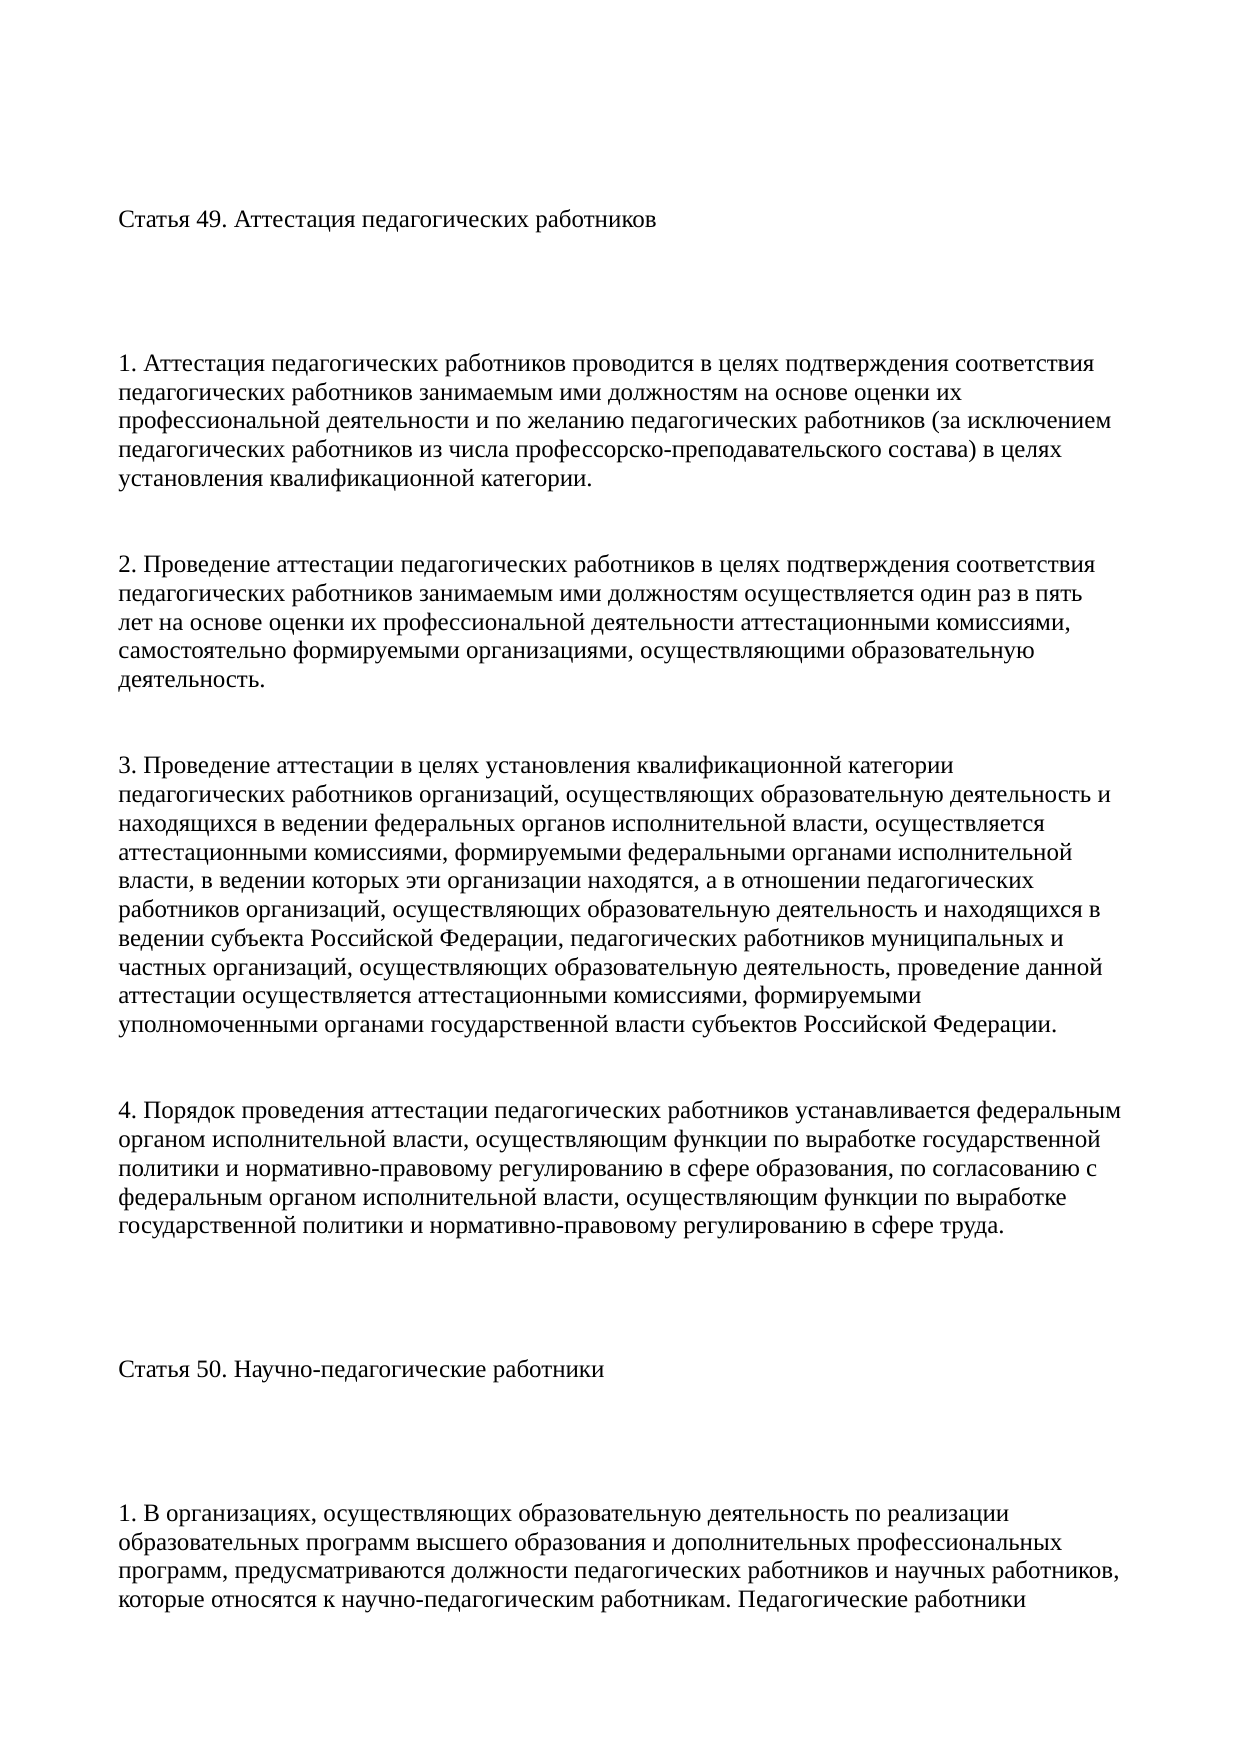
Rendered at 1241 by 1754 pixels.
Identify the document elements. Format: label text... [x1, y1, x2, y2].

text Статья 49. Аттестация педагогических работников [118, 204, 1122, 233]
text 3. Проведение аттестации в целях установления квалификационной категории педагогических работников организаций, осуществляющих образовательную деятельность и находящихся в ведении федеральных органов исполнительной власти, осуществляется аттестационными комиссиями, формируемыми федеральными органами исполнительной власти, в ведении которых эти организации находятся, а в отношении педагогических работников организаций, осуществляющих образовательную деятельность и находящихся в ведении субъекта Российской Федерации, педагогических работников муниципальных и частных организаций, осуществляющих образовательную деятельность, проведение данной аттестации осуществляется аттестационными комиссиями, формируемыми уполномоченными органами государственной власти субъектов Российской Федерации. [118, 751, 1122, 1038]
text 1. В организациях, осуществляющих образовательную деятельность по реализации образовательных программ высшего образования и дополнительных профессиональных программ, предусматриваются должности педагогических работников и научных работников, которые относятся к научно-педагогическим работникам. Педагогические работники [118, 1498, 1122, 1613]
text 4. Порядок проведения аттестации педагогических работников устанавливается федеральным органом исполнительной власти, осуществляющим функции по выработке государственной политики и нормативно-правовому регулированию в сфере образования, по согласованию с федеральным органом исполнительной власти, осуществляющим функции по выработке государственной политики и нормативно-правовому регулированию в сфере труда. [118, 1096, 1122, 1239]
text 1. Аттестация педагогических работников проводится в целях подтверждения соответствия педагогических работников занимаемым ими должностям на основе оценки их профессиональной деятельности и по желанию педагогических работников (за исключением педагогических работников из числа профессорско-преподавательского состава) в целях установления квалификационной категории. [118, 348, 1122, 492]
text Статья 50. Научно-педагогические работники [118, 1354, 1122, 1383]
text 2. Проведение аттестации педагогических работников в целях подтверждения соответствия педагогических работников занимаемым ими должностям осуществляется один раз в пять лет на основе оценки их профессиональной деятельности аттестационными комиссиями, самостоятельно формируемыми организациями, осуществляющими образовательную деятельность. [118, 549, 1122, 693]
